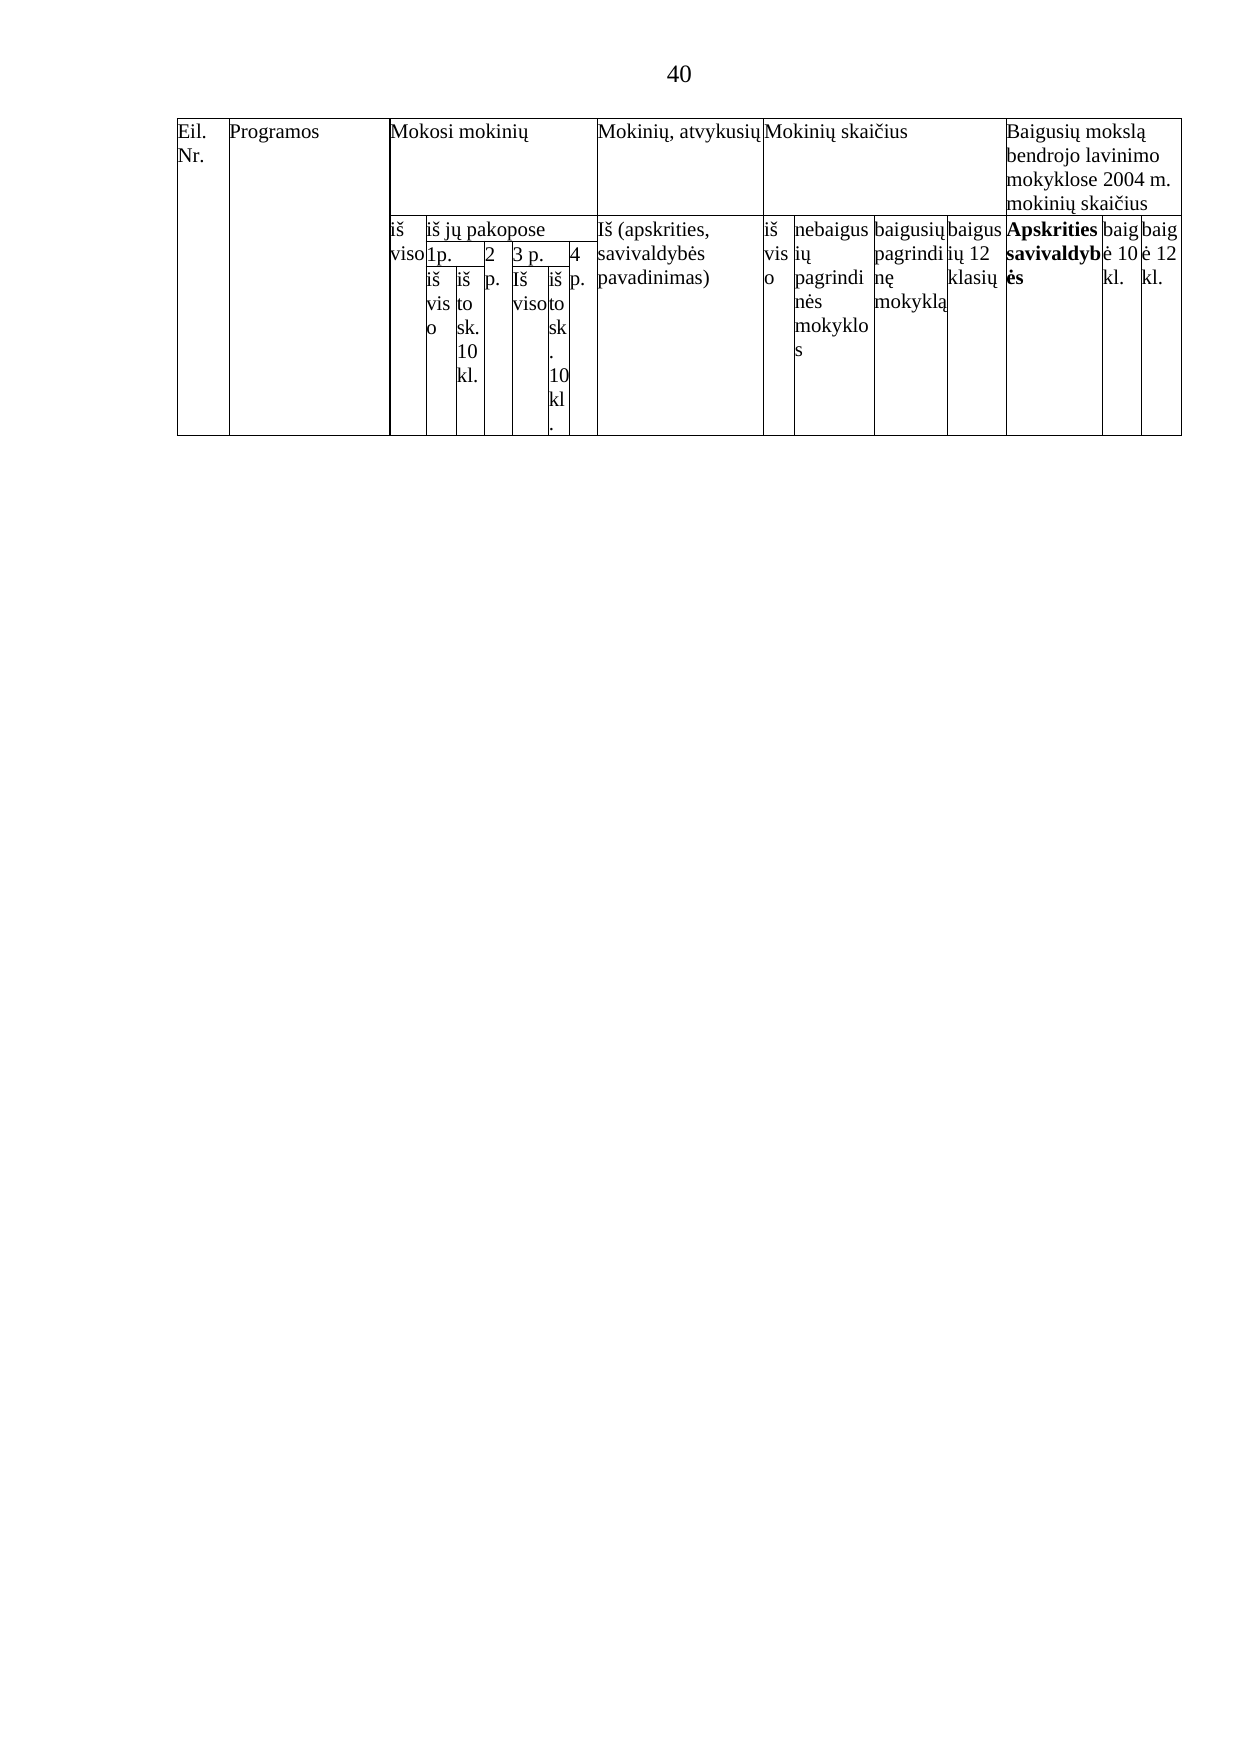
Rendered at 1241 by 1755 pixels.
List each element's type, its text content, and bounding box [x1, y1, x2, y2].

table_header Mokinių, atvykusių [598, 119, 763, 215]
table_header Eil. Nr. [178, 119, 229, 435]
table_cell 1p. [427, 242, 484, 266]
table_cell baigė 12 kl. [1142, 216, 1181, 435]
table_cell baigė 10 kl. [1103, 216, 1141, 435]
table_cell 2 p. [485, 242, 512, 435]
table_cell Apskrities savivaldybės [1007, 216, 1102, 435]
table_header Mokosi mokinių [391, 119, 597, 215]
table_header Programos [230, 119, 389, 435]
table_cell iš to sk. 10 kl. [549, 267, 569, 435]
table_cell baigusių 12 klasių [948, 216, 1006, 435]
table_cell iš jų pakopose [427, 216, 597, 241]
table_cell 3 p. [513, 242, 569, 266]
table_cell 4 p. [570, 242, 597, 435]
table_cell iš viso [427, 267, 456, 435]
table_header Mokinių skaičius [764, 119, 1006, 215]
table_header Baigusių mokslą bendrojo lavinimo mokyklose 2004 m. mokinių skaičius [1007, 119, 1181, 215]
table_cell iš viso [391, 216, 426, 435]
table_cell nebaigusių pagrindinės mokyklos [795, 216, 874, 435]
table_cell baigusių pagrindinę mokyklą [875, 216, 947, 435]
table_cell Iš viso [513, 267, 548, 435]
table_cell Iš (apskrities, savivaldybės pavadinimas) [598, 216, 763, 435]
table_cell iš to sk. 10 kl. [457, 267, 484, 435]
table_cell iš viso [764, 216, 794, 435]
